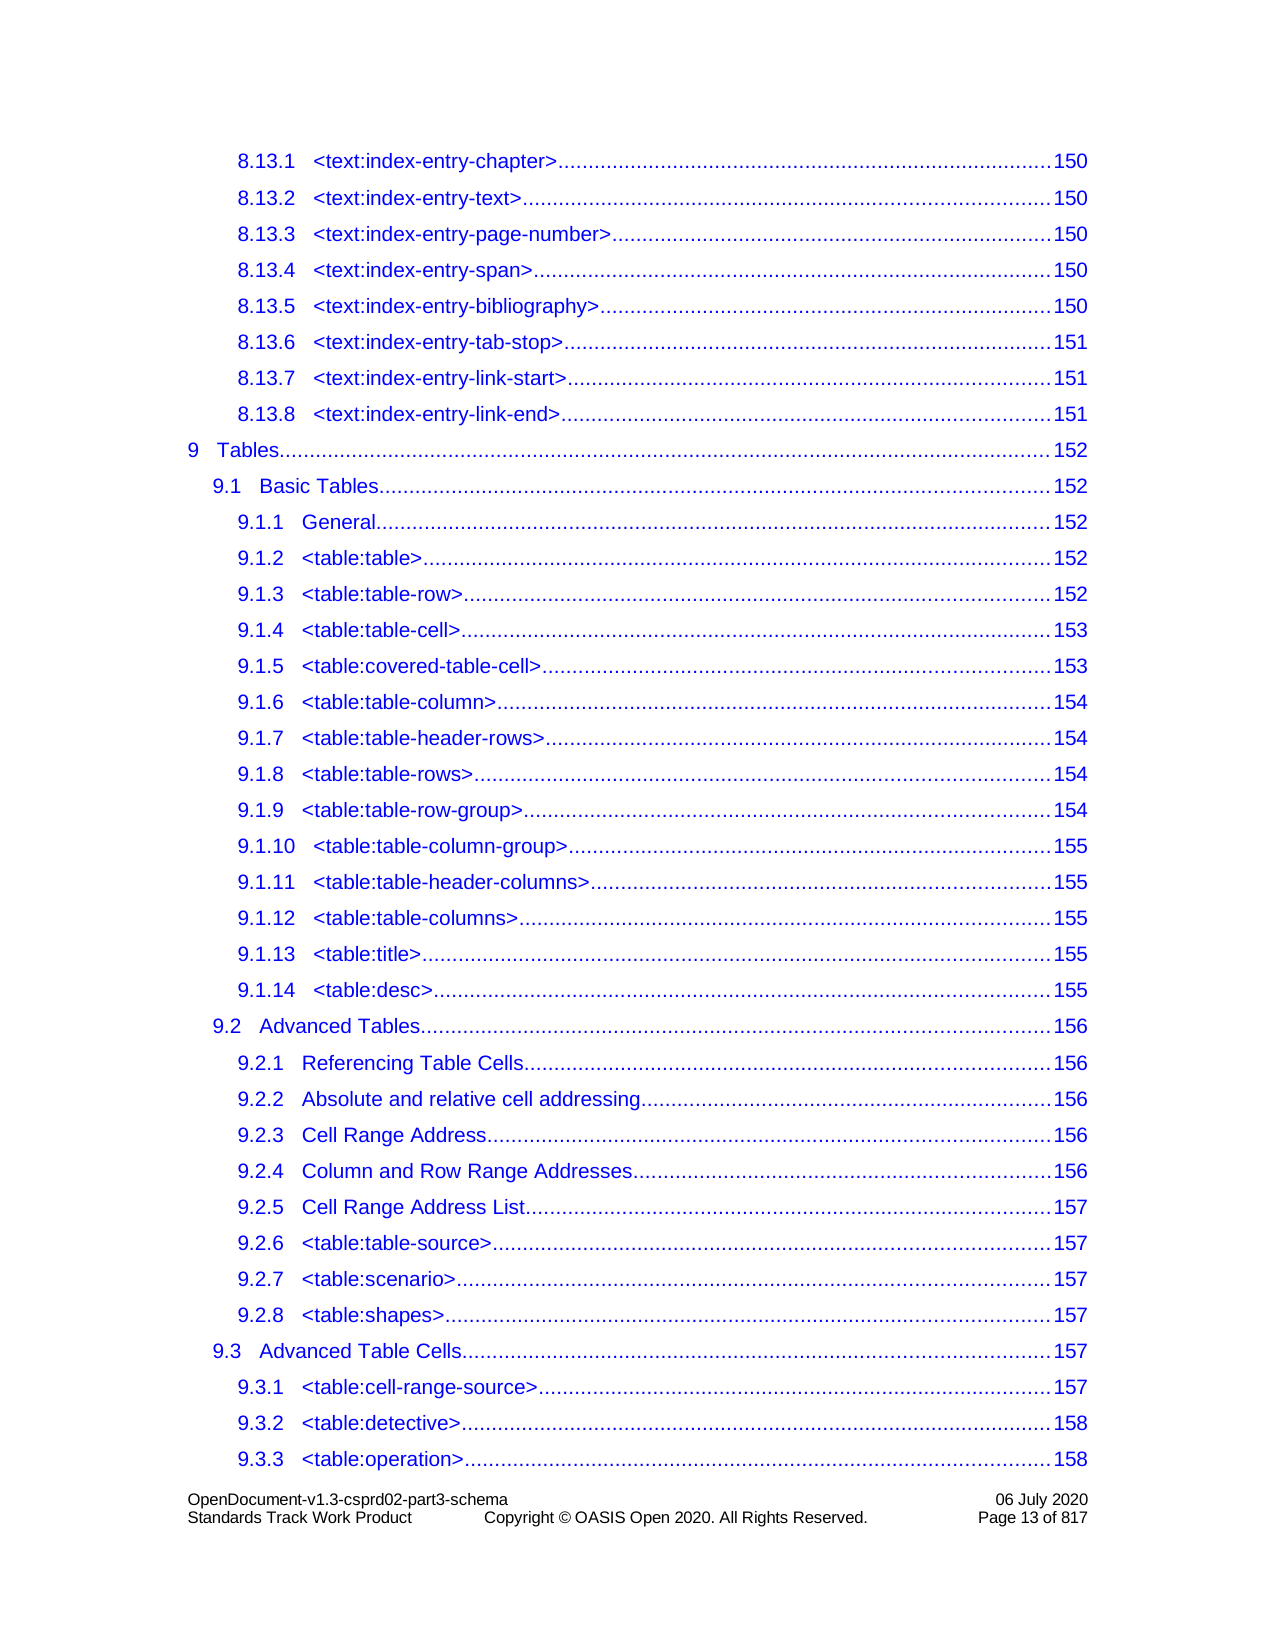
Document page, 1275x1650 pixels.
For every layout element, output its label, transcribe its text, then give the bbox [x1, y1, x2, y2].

text 9.1.6 <table:table-column> 154 [237, 691, 1088, 714]
text 9.1.11 <table:table-header-columns> 155 [237, 871, 1088, 894]
text 8.13.4 <text:index-entry-span> 150 [237, 258, 1088, 282]
text 8.13.2 <text:index-entry-text> 150 [237, 186, 1088, 209]
text 9.2.1 Referencing Table Cells 156 [237, 1051, 1088, 1074]
text 8.13.1 <text:index-entry-chapter> 150 [237, 150, 1088, 173]
text 9.3.1 <table:cell-range-source> 157 [237, 1375, 1088, 1399]
text 8.13.3 <text:index-entry-page-number> 150 [237, 222, 1088, 246]
text 9.2 Advanced Tables 156 [212, 1015, 1088, 1038]
text 8.13.6 <text:index-entry-tab-stop> 151 [237, 330, 1088, 354]
text 9.1.9 <table:table-row-group> 154 [237, 799, 1088, 822]
text 9.1.3 <table:table-row> 152 [237, 582, 1088, 606]
text 9.2.6 <table:table-source> 157 [237, 1231, 1088, 1255]
text 8.13.5 <text:index-entry-bibliography> 150 [237, 294, 1088, 318]
text 9.1.10 <table:table-column-group> 155 [237, 835, 1088, 858]
text 9.1.8 <table:table-rows> 154 [237, 763, 1088, 786]
text 8.13.8 <text:index-entry-link-end> 151 [237, 402, 1088, 426]
text 9.1 Basic Tables 152 [212, 474, 1088, 498]
text 8.13.7 <text:index-entry-link-start> 151 [237, 366, 1088, 390]
text 9.2.5 Cell Range Address List 157 [237, 1195, 1088, 1219]
text 9.2.8 <table:shapes> 157 [237, 1303, 1088, 1327]
text 9.1.13 <table:title> 155 [237, 943, 1088, 966]
text 9.1.1 General 152 [237, 510, 1088, 534]
text 9.1.7 <table:table-header-rows> 154 [237, 727, 1088, 750]
text 9.2.4 Column and Row Range Addresses 156 [237, 1159, 1088, 1183]
text 9.2.7 <table:scenario> 157 [237, 1267, 1088, 1291]
text 9.2.3 Cell Range Address 156 [237, 1123, 1088, 1147]
text 9.1.2 <table:table> 152 [237, 546, 1088, 570]
text 9.1.5 <table:covered-table-cell> 153 [237, 654, 1088, 678]
text 9.3.3 <table:operation> 158 [237, 1447, 1088, 1471]
text 9.2.2 Absolute and relative cell addressing 156 [237, 1087, 1088, 1111]
text 9.3 Advanced Table Cells 157 [212, 1339, 1088, 1363]
text 9.1.12 <table:table-columns> 155 [237, 907, 1088, 930]
text 9.3.2 <table:detective> 158 [237, 1411, 1088, 1435]
text 9.1.4 <table:table-cell> 153 [237, 618, 1088, 642]
text 9 Tables 152 [187, 438, 1088, 462]
text 9.1.14 <table:desc> 155 [237, 979, 1088, 1002]
